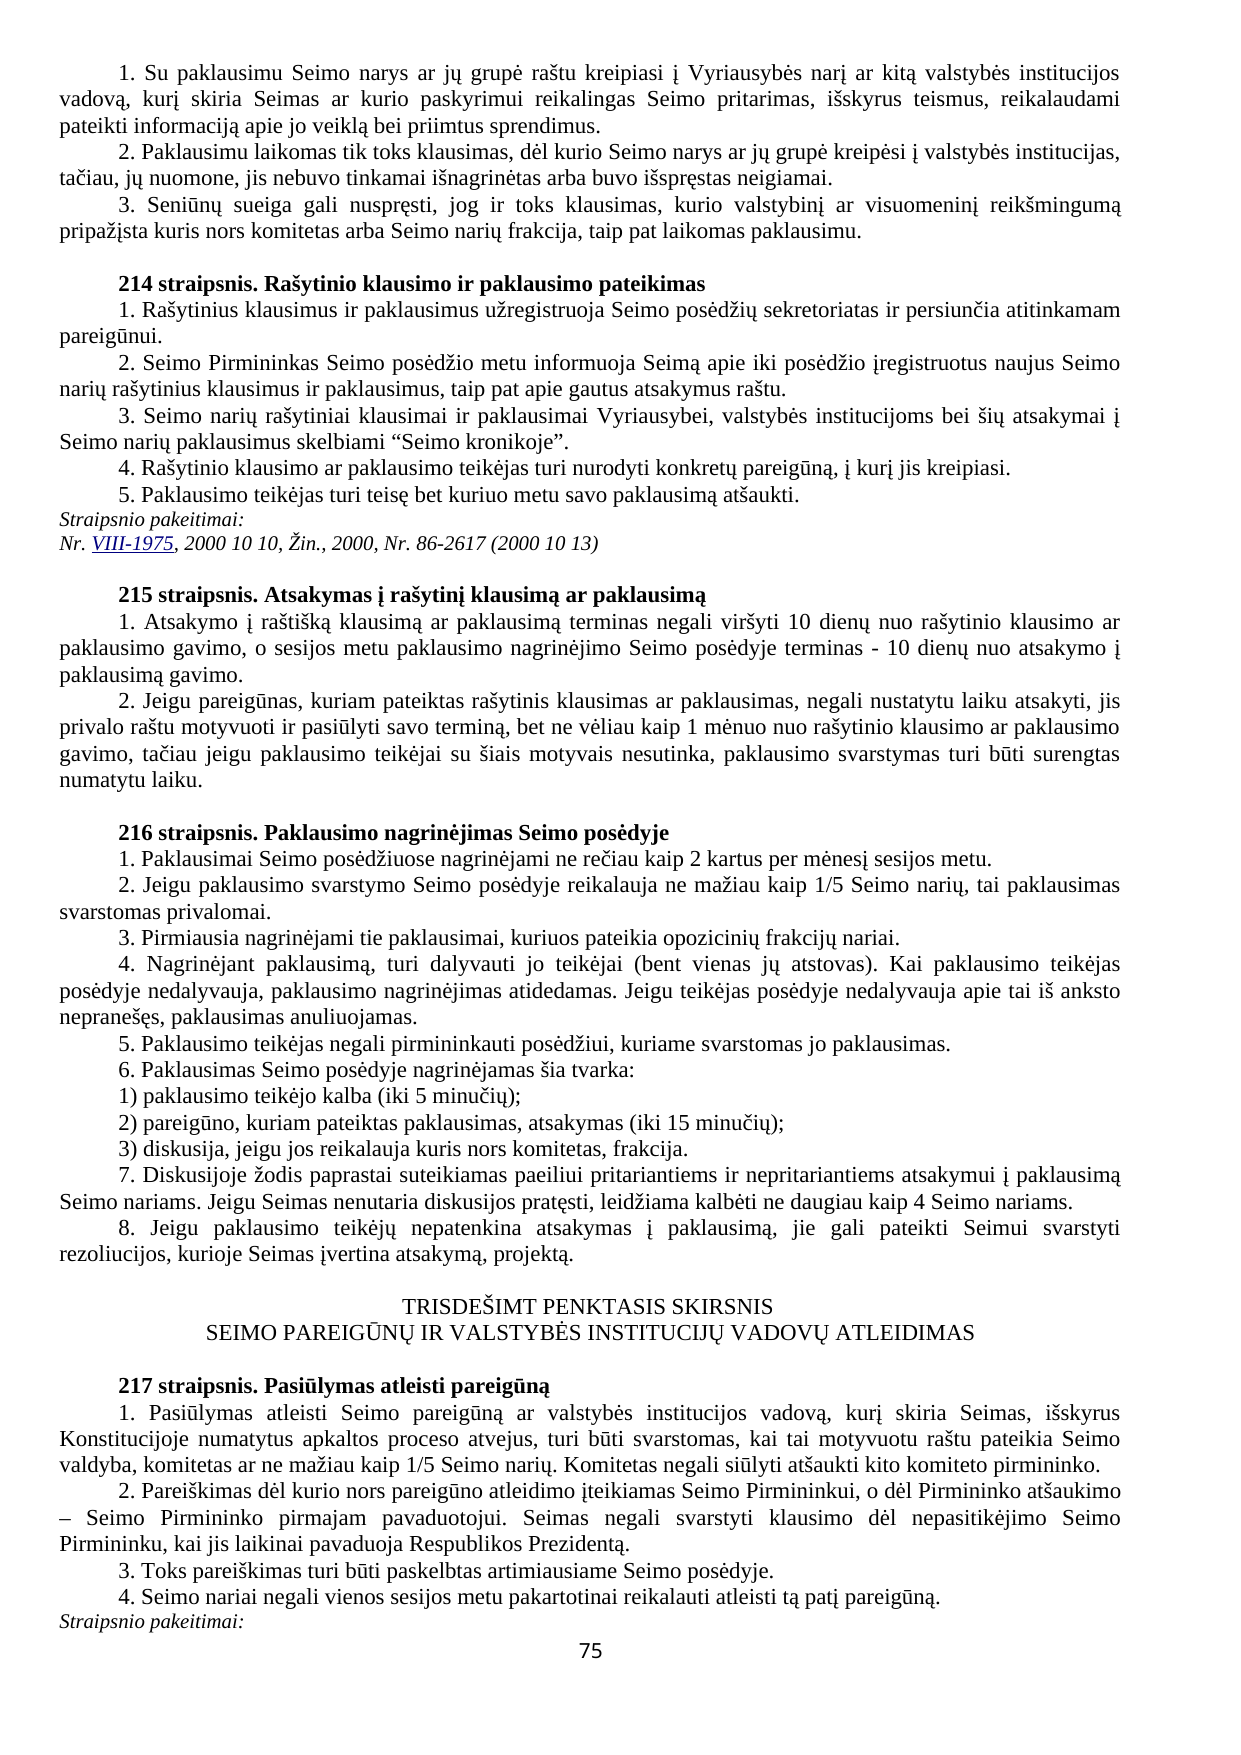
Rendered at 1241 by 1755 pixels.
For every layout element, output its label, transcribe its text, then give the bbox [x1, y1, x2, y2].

text 1. Paklausimai Seimo posėdžiuose nagrinėjami ne rečiau kaip 2 kartus per mėnesį sesijos metu. [59, 845, 1122, 871]
text SEIMO PAREIGŪNŲ IR VALSTYBĖS INSTITUCIJŲ VADOVŲ ATLEIDIMAS [59, 1319, 1122, 1346]
text 7. Diskusijoje žodis paprastai suteikiamas paeiliui pritariantiems ir nepritariantiems atsakymui į paklausimą Seimo nariams. Jeigu Seimas nenutaria diskusijos pratęsti, leidžiama kalbėti ne daugiau kaip 4 Seimo nariams. [59, 1161, 1122, 1214]
text 5. Paklausimo teikėjas negali pirmininkauti posėdžiui, kuriame svarstomas jo paklausimas. [59, 1029, 1122, 1056]
text 1. Su paklausimu Seimo narys ar jų grupė raštu kreipiasi į Vyriausybės narį ar kitą valstybės institucijos vadovą, kurį skiria Seimas ar kurio paskyrimui reikalingas Seimo pritarimas, išskyrus teismus, reikalaudami pateikti informaciją apie jo veiklą bei priimtus sprendimus. [59, 59, 1122, 138]
text 1. Rašytinius klausimus ir paklausimus užregistruoja Seimo posėdžių sekretoriatas ir persiunčia atitinkamam pareigūnui. [59, 296, 1122, 349]
text 6. Paklausimas Seimo posėdyje nagrinėjamas šia tvarka: [59, 1056, 1122, 1082]
text 216 straipsnis. Paklausimo nagrinėjimas Seimo posėdyje [59, 819, 1122, 845]
text 2) pareigūno, kuriam pateiktas paklausimas, atsakymas (iki 15 minučių); [59, 1109, 1122, 1135]
text 1) paklausimo teikėjo kalba (iki 5 minučių); [59, 1082, 1122, 1109]
text Straipsnio pakeitimai: [59, 507, 1122, 531]
text 2. Jeigu paklausimo svarstymo Seimo posėdyje reikalauja ne mažiau kaip 1/5 Seimo narių, tai paklausimas svarstomas privalomai. [59, 871, 1122, 924]
text 3. Pirmiausia nagrinėjami tie paklausimai, kuriuos pateikia opozicinių frakcijų nariai. [59, 924, 1122, 951]
text 5. Paklausimo teikėjas turi teisę bet kuriuo metu savo paklausimą atšaukti. [59, 481, 1122, 507]
text 214 straipsnis. Rašytinio klausimo ir paklausimo pateikimas [59, 270, 1122, 296]
text 3. Seimo narių rašytiniai klausimai ir paklausimai Vyriausybei, valstybės institucijoms bei šių atsakymai į Seimo narių paklausimus skelbiami “Seimo kronikoje”. [59, 402, 1122, 454]
text Straipsnio pakeitimai: [59, 1609, 1122, 1633]
text 1. Pasiūlymas atleisti Seimo pareigūną ar valstybės institucijos vadovą, kurį skiria Seimas, išskyrus Konstitucijoje numatytus apkaltos proceso atvejus, turi būti svarstomas, kai tai motyvuotu raštu pateikia Seimo valdyba, komitetas ar ne mažiau kaip 1/5 Seimo narių. Komitetas negali siūlyti atšaukti kito komiteto pirmininko. [59, 1398, 1122, 1478]
text 217 straipsnis. Pasiūlymas atleisti pareigūną [59, 1372, 1122, 1398]
text 4. Seimo nariai negali vienos sesijos metu pakartotinai reikalauti atleisti tą patį pareigūną. [59, 1583, 1122, 1609]
text 3) diskusija, jeigu jos reikalauja kuris nors komitetas, frakcija. [59, 1135, 1122, 1161]
text 3. Toks pareiškimas turi būti paskelbtas artimiausiame Seimo posėdyje. [59, 1557, 1122, 1583]
text 4. Nagrinėjant paklausimą, turi dalyvauti jo teikėjai (bent vienas jų atstovas). Kai paklausimo teikėjas posėdyje nedalyvauja, paklausimo nagrinėjimas atidedamas. Jeigu teikėjas posėdyje nedalyvauja apie tai iš anksto nepranešęs, paklausimas anuliuojamas. [59, 951, 1122, 1029]
text 2. Seimo Pirmininkas Seimo posėdžio metu informuoja Seimą apie iki posėdžio įregistruotus naujus Seimo narių rašytinius klausimus ir paklausimus, taip pat apie gautus atsakymus raštu. [59, 349, 1122, 402]
text 4. Rašytinio klausimo ar paklausimo teikėjas turi nurodyti konkretų pareigūną, į kurį jis kreipiasi. [59, 454, 1122, 481]
text Nr. VIII-1975, 2000 10 10, Žin., 2000, Nr. 86-2617 (2000 10 13) [59, 531, 1122, 555]
text 1. Atsakymo į raštišką klausimą ar paklausimą terminas negali viršyti 10 dienų nuo rašytinio klausimo ar paklausimo gavimo, o sesijos metu paklausimo nagrinėjimo Seimo posėdyje terminas - 10 dienų nuo atsakymo į paklausimą gavimo. [59, 608, 1122, 687]
text 8. Jeigu paklausimo teikėjų nepatenkina atsakymas į paklausimą, jie gali pateikti Seimui svarstyti rezoliucijos, kurioje Seimas įvertina atsakymą, projektą. [59, 1214, 1122, 1267]
text 2. Pareiškimas dėl kurio nors pareigūno atleidimo įteikiamas Seimo Pirmininkui, o dėl Pirmininko atšaukimo – Seimo Pirmininko pirmajam pavaduotojui. Seimas negali svarstyti klausimo dėl nepasitikėjimo Seimo Pirmininku, kai jis laikinai pavaduoja Respublikos Prezidentą. [59, 1478, 1122, 1557]
text 2. Jeigu pareigūnas, kuriam pateiktas rašytinis klausimas ar paklausimas, negali nustatytu laiku atsakyti, jis privalo raštu motyvuoti ir pasiūlyti savo terminą, bet ne vėliau kaip 1 mėnuo nuo rašytinio klausimo ar paklausimo gavimo, tačiau jeigu paklausimo teikėjai su šiais motyvais nesutinka, paklausimo svarstymas turi būti surengtas numatytu laiku. [59, 687, 1122, 792]
text 2. Paklausimu laikomas tik toks klausimas, dėl kurio Seimo narys ar jų grupė kreipėsi į valstybės institucijas, tačiau, jų nuomone, jis nebuvo tinkamai išnagrinėtas arba buvo išspręstas neigiamai. [59, 138, 1122, 191]
text 215 straipsnis. Atsakymas į rašytinį klausimą ar paklausimą [59, 582, 1122, 608]
text TRISDEŠIMT PENKTASIS SKIRSNIS [59, 1293, 1122, 1319]
text 3. Seniūnų sueiga gali nuspręsti, jog ir toks klausimas, kurio valstybinį ar visuomeninį reikšmingumą pripažįsta kuris nors komitetas arba Seimo narių frakcija, taip pat laikomas paklausimu. [59, 191, 1122, 243]
